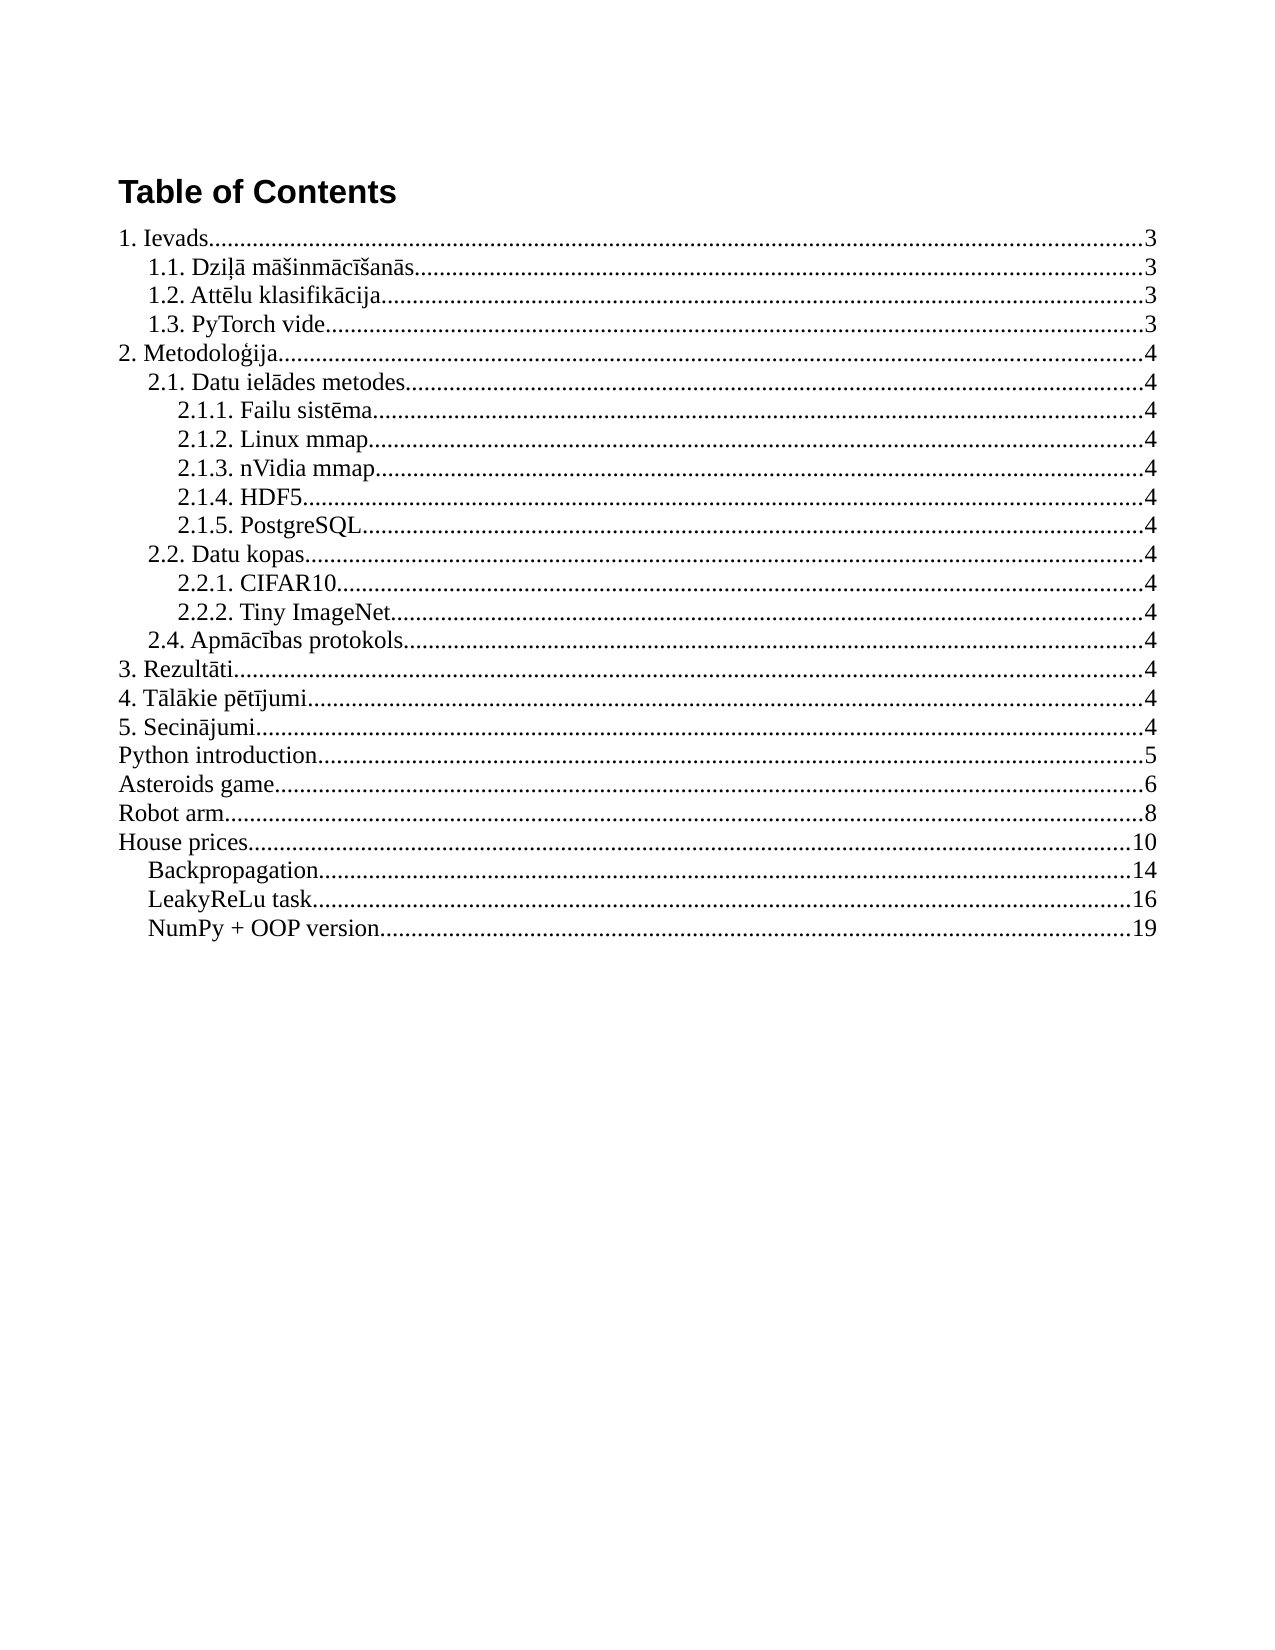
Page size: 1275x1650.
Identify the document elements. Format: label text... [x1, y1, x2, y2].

text 1.3. PyTorch vide 3 [148, 309, 1157, 338]
text NumPy + OOP version 19 [148, 913, 1157, 942]
text 1.2. Attēlu klasifikācija 3 [148, 280, 1157, 309]
text 3. Rezultāti 4 [118, 654, 1157, 683]
text 5. Secinājumi 4 [118, 712, 1157, 740]
text Asteroids game 6 [118, 769, 1157, 798]
text 2.1.2. Linux mmap 4 [177, 424, 1157, 453]
text 2.2.1. CIFAR10 4 [177, 568, 1157, 597]
text 4. Tālākie pētījumi 4 [118, 683, 1157, 712]
text 2.1.1. Failu sistēma 4 [177, 395, 1157, 424]
subtitle Table of Contents [118, 172, 1157, 210]
text House prices 10 [118, 827, 1157, 855]
text 1. Ievads 3 [118, 223, 1157, 252]
text 2.1. Datu ielādes metodes 4 [148, 367, 1157, 395]
text 2. Metodoloģija 4 [118, 338, 1157, 367]
text 2.2. Datu kopas 4 [148, 539, 1157, 568]
text Python introduction 5 [118, 740, 1157, 769]
text Backpropagation 14 [148, 855, 1157, 884]
text 2.1.4. HDF5 4 [177, 482, 1157, 510]
text 2.1.5. PostgreSQL 4 [177, 510, 1157, 539]
text 2.1.3. nVidia mmap 4 [177, 453, 1157, 482]
text LeakyReLu task 16 [148, 884, 1157, 913]
text 2.4. Apmācības protokols 4 [148, 625, 1157, 654]
text 1.1. Dziļā māšinmācīšanās 3 [148, 252, 1157, 280]
text 2.2.2. Tiny ImageNet 4 [177, 597, 1157, 625]
text Robot arm 8 [118, 798, 1157, 827]
